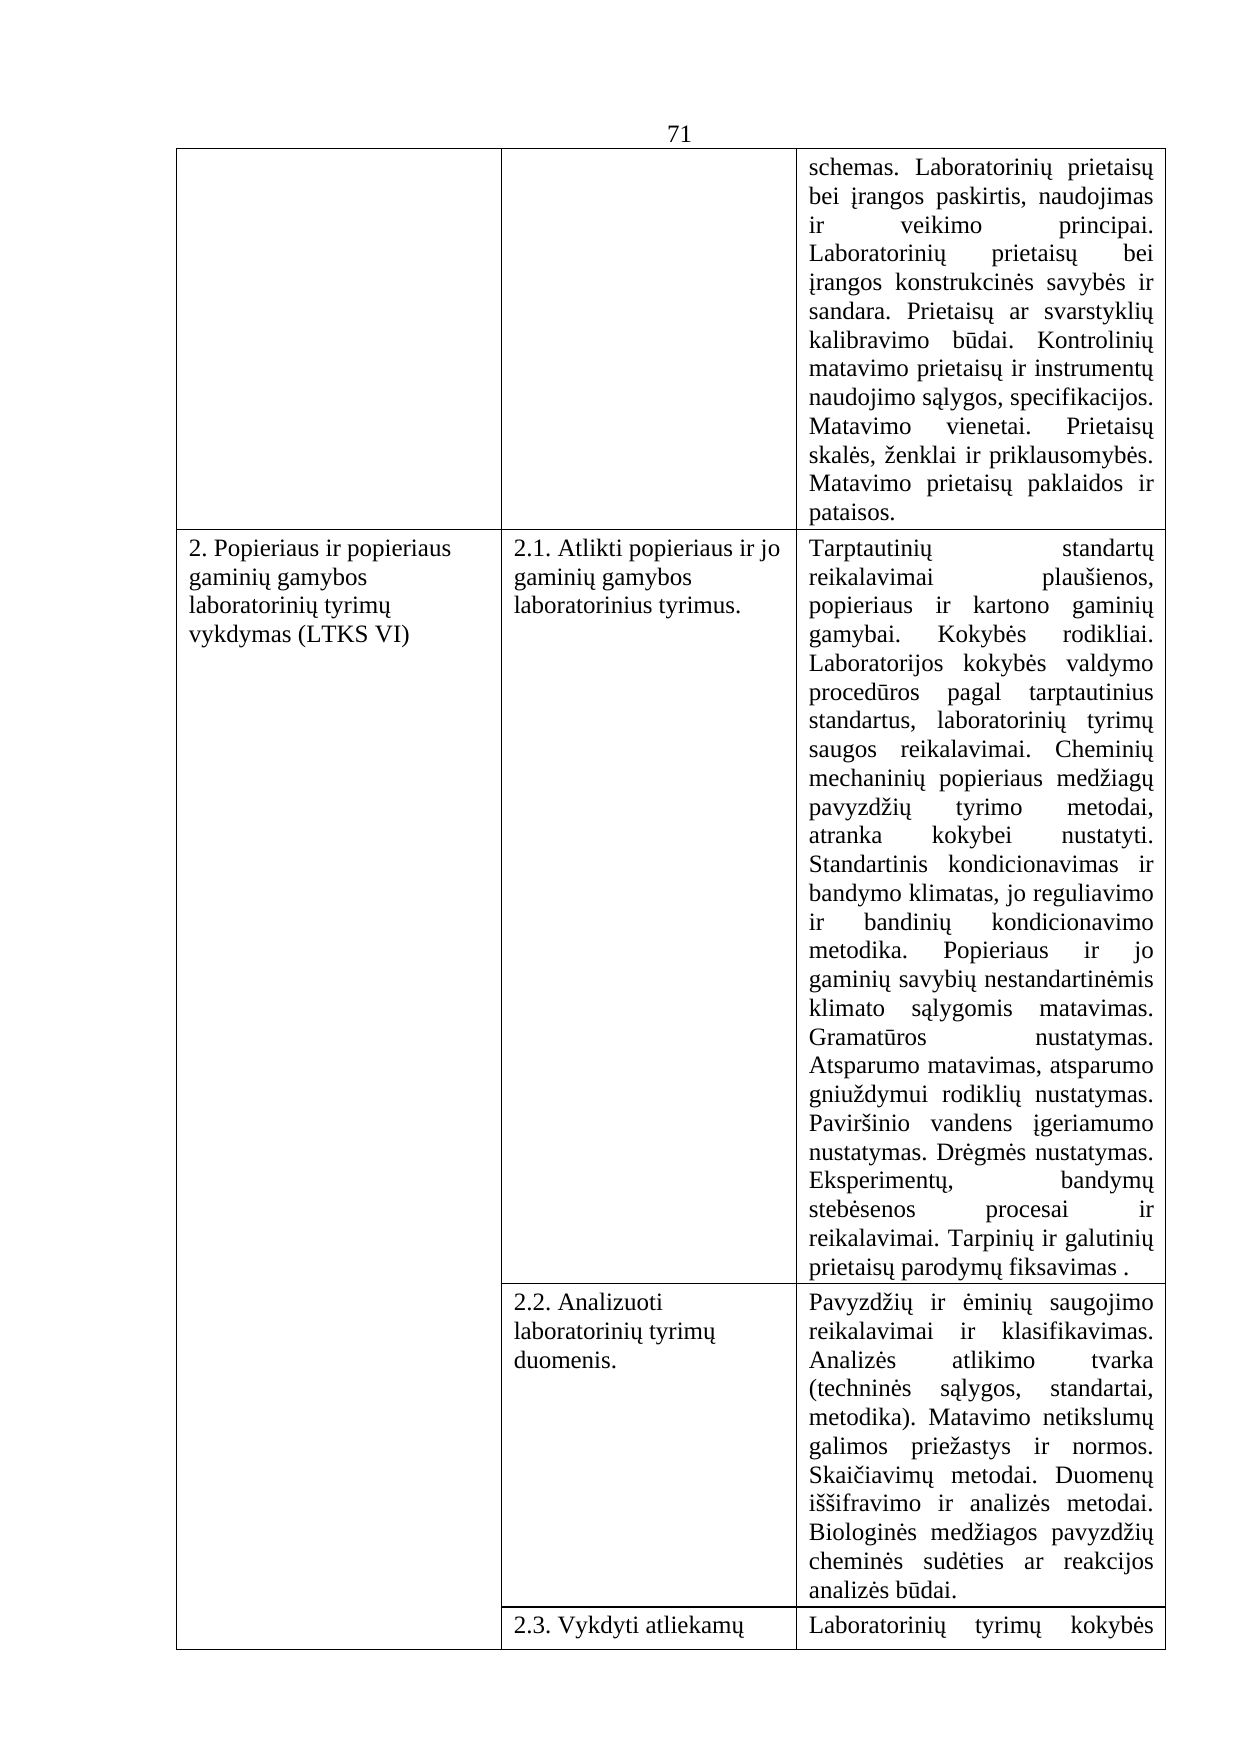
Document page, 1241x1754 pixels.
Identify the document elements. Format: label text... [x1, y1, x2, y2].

table_cell schemas. Laboratorinių prietaisų bei įrangos paskirtis, naudojimas ir veikimo principai. Laboratorinių prietaisų bei įrangos konstrukcinės savybės ir sandara. Prietaisų ar svarstyklių kalibravimo būdai. Kontrolinių matavimo prietaisų ir instrumentų naudojimo sąlygos, specifikacijos. Matavimo vienetai. Prietaisų skalės, ženklai ir priklausomybės. Matavimo prietaisų paklaidos ir pataisos. [797, 149, 1165, 529]
table_cell Laboratorinių tyrimų kokybės [797, 1608, 1165, 1649]
table_cell 2.1. Atlikti popieriaus ir jo gaminių gamybos laboratorinius tyrimus. [502, 530, 796, 1283]
table_cell [177, 149, 501, 529]
table_cell 2.2. Analizuoti laboratorinių tyrimų duomenis. [502, 1284, 796, 1606]
table_cell 2.3. Vykdyti atliekamų [502, 1608, 796, 1649]
table_cell [502, 149, 796, 529]
table_cell Pavyzdžių ir ėminių saugojimo reikalavimai ir klasifikavimas. Analizės atlikimo tvarka (techninės sąlygos, standartai, metodika). Matavimo netikslumų galimos priežastys ir normos. Skaičiavimų metodai. Duomenų iššifravimo ir analizės metodai. Biologinės medžiagos pavyzdžių cheminės sudėties ar reakcijos analizės būdai. [797, 1284, 1165, 1606]
table_cell 2. Popieriaus ir popieriaus gaminių gamybos laboratorinių tyrimų vykdymas (LTKS VI) [177, 530, 501, 1649]
table_cell Tarptautinių standartų reikalavimai plaušienos, popieriaus ir kartono gaminių gamybai. Kokybės rodikliai. Laboratorijos kokybės valdymo procedūros pagal tarptautinius standartus, laboratorinių tyrimų saugos reikalavimai. Cheminių mechaninių popieriaus medžiagų pavyzdžių tyrimo metodai, atranka kokybei nustatyti. Standartinis kondicionavimas ir bandymo klimatas, jo reguliavimo ir bandinių kondicionavimo metodika. Popieriaus ir jo gaminių savybių nestandartinėmis klimato sąlygomis matavimas. Gramatūros nustatymas. Atsparumo matavimas, atsparumo gniuždymui rodiklių nustatymas. Paviršinio vandens įgeriamumo nustatymas. Drėgmės nustatymas. Eksperimentų, bandymų stebėsenos procesai ir reikalavimai. Tarpinių ir galutinių prietaisų parodymų fiksavimas . [797, 530, 1165, 1283]
